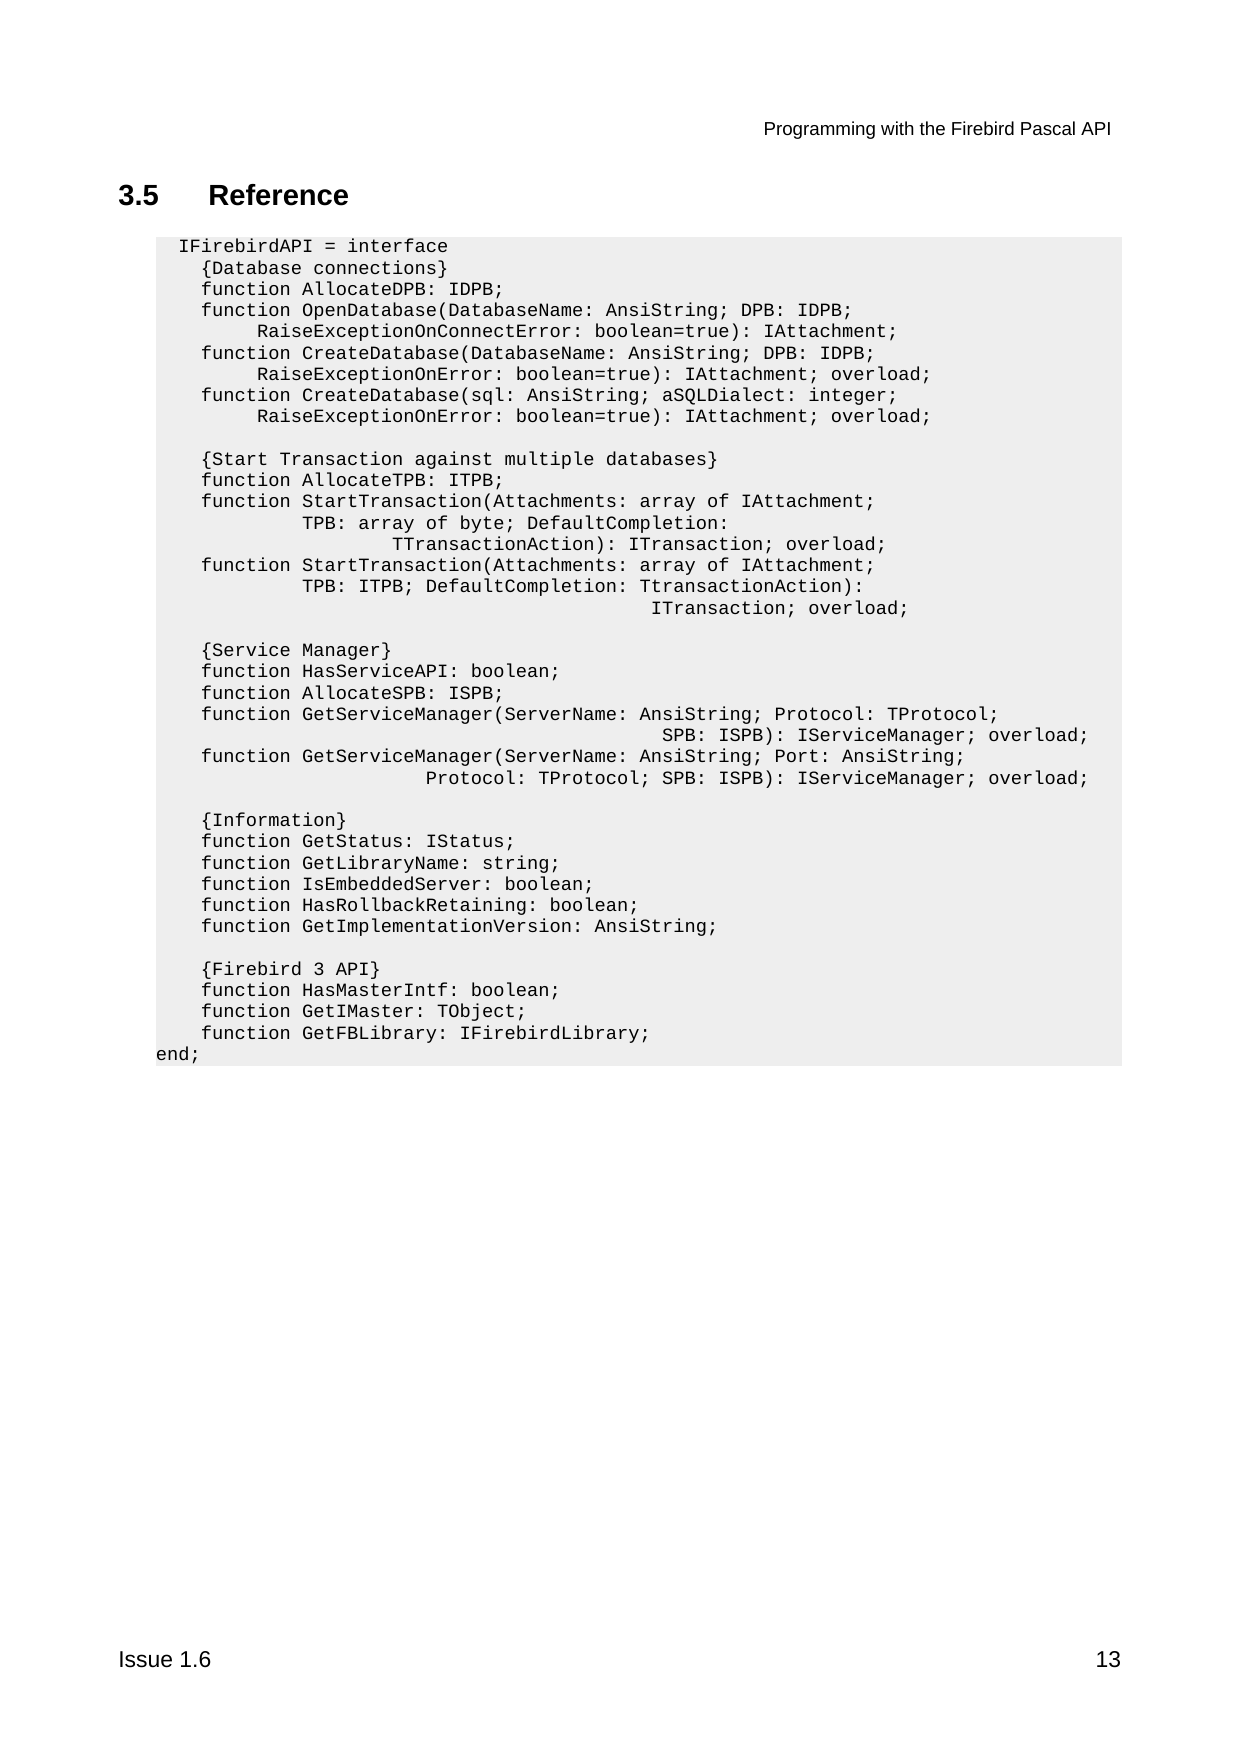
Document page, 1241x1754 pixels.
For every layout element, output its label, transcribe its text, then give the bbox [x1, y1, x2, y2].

text function CreateDatabase(DatabaseName: AnsiString; DPB: IDPB; [156, 343, 1122, 365]
text RaiseExceptionOnError: boolean=true): IAttachment; overload; [156, 407, 1122, 428]
text function GetIMaster: TObject; [156, 1002, 1122, 1023]
text {Firebird 3 API} [156, 960, 1122, 981]
text function AllocateDPB: IDPB; [156, 280, 1122, 301]
text function IsEmbeddedServer: boolean; [156, 875, 1122, 896]
text function AllocateSPB: ISPB; [156, 683, 1122, 705]
text function GetLibraryName: string; [156, 853, 1122, 875]
text {Start Transaction against multiple databases} [156, 450, 1122, 471]
text function HasRollbackRetaining: boolean; [156, 896, 1122, 917]
text {Information} [156, 811, 1122, 832]
text function GetImplementationVersion: AnsiString; [156, 917, 1122, 938]
text function HasMasterIntf: boolean; [156, 981, 1122, 1002]
text function AllocateTPB: ITPB; [156, 471, 1122, 492]
text function GetStatus: IStatus; [156, 832, 1122, 853]
text IFirebirdAPI = interface [156, 237, 1122, 258]
text function GetServiceManager(ServerName: AnsiString; Protocol: TProtocol; [156, 705, 1122, 726]
text function StartTransaction(Attachments: array of IAttachment; [156, 492, 1122, 513]
text function HasServiceAPI: boolean; [156, 662, 1122, 683]
text function GetServiceManager(ServerName: AnsiString; Port: AnsiString; [156, 747, 1122, 768]
text function CreateDatabase(sql: AnsiString; aSQLDialect: integer; [156, 386, 1122, 407]
text end; [156, 1045, 1122, 1066]
text TTransactionAction): ITransaction; overload; [156, 535, 1122, 556]
text function GetFBLibrary: IFirebirdLibrary; [156, 1023, 1122, 1045]
text RaiseExceptionOnConnectError: boolean=true): IAttachment; [156, 322, 1122, 343]
subtitle Reference [118, 178, 1122, 212]
text Protocol: TProtocol; SPB: ISPB): IServiceManager; overload; [156, 768, 1122, 790]
text {Database connections} [156, 258, 1122, 280]
text TPB: ITPB; DefaultCompletion: TtransactionAction): [156, 577, 1122, 598]
text function OpenDatabase(DatabaseName: AnsiString; DPB: IDPB; [156, 301, 1122, 322]
text {Service Manager} [156, 641, 1122, 662]
text TPB: array of byte; DefaultCompletion: [156, 513, 1122, 535]
text SPB: ISPB): IServiceManager; overload; [156, 726, 1122, 747]
text function StartTransaction(Attachments: array of IAttachment; [156, 556, 1122, 577]
text ITransaction; overload; [156, 598, 1122, 620]
text RaiseExceptionOnError: boolean=true): IAttachment; overload; [156, 365, 1122, 386]
